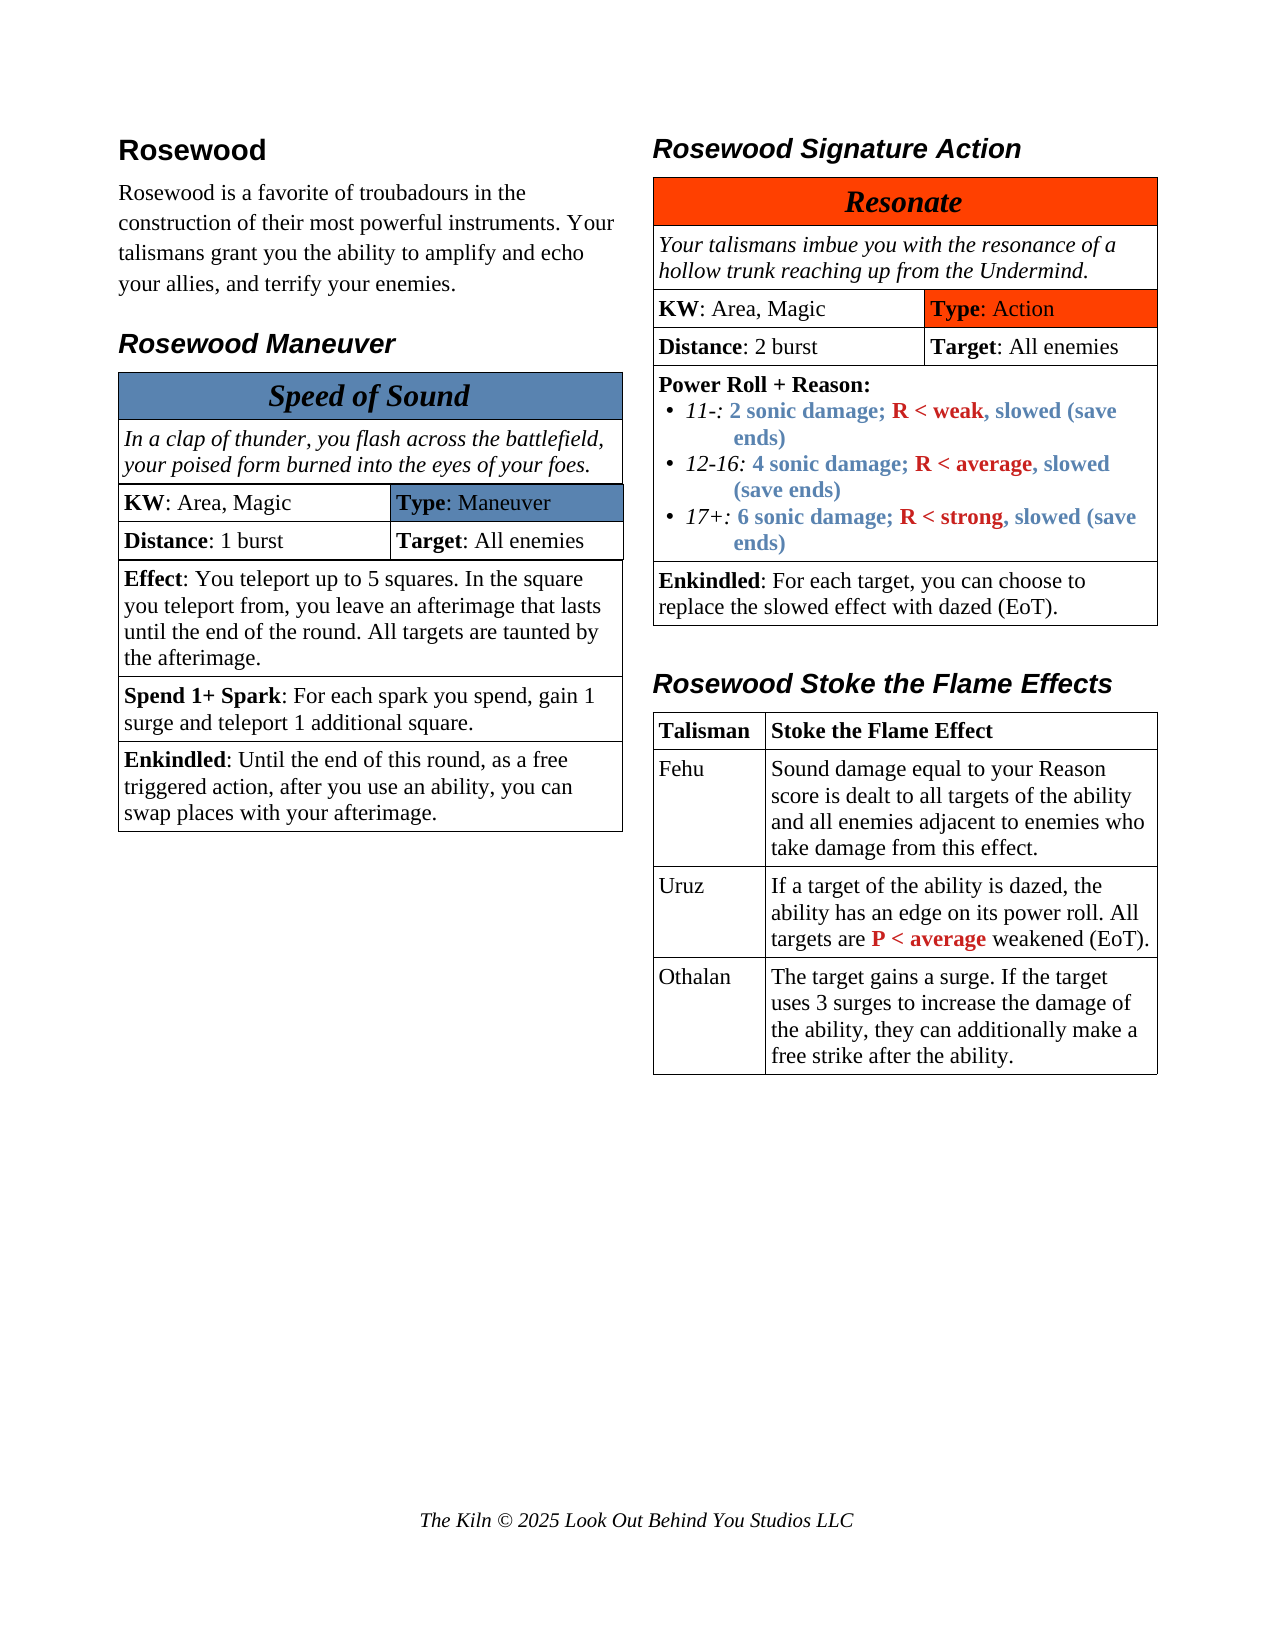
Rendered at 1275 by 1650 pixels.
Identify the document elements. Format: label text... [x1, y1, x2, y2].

subtitle Rosewood Maneuver [118, 327, 622, 359]
table_cell Fehu [654, 750, 765, 866]
table_cell Your talismans imbue you with the resonance of a hollow trunk reaching up from the Undermind. [654, 226, 1157, 289]
subtitle Rosewood [118, 133, 622, 166]
table_cell Target: All enemies [925, 328, 1157, 365]
table_cell If a target of the ability is dazed, the ability has an edge on its power roll. All targets are P < average weakened (EoT). [766, 867, 1157, 957]
table_header Power Roll + Reason: 11-: 2 sonic damage; R < weak, slowed (save ends) 12-16: 4 sonic damage; R < average, slowed (save ends) 17+: 6 sonic damage; R < strong, slowed (save ends) [654, 366, 1157, 561]
table_header Effect: You teleport up to 5 squares. In the square you teleport from, you leave an afterimage that lasts until the end of the round. All targets are taunted by the afterimage. [119, 561, 622, 676]
subtitle Rosewood Stoke the Flame Effects [652, 667, 1157, 699]
table_header KW: Area, Magic [119, 485, 390, 521]
table_header KW: Area, Magic [654, 290, 924, 327]
table_header Speed of Sound [119, 373, 622, 419]
table_cell Sound damage equal to your Reason score is dealt to all targets of the ability and all enemies adjacent to enemies who take damage from this effect. [766, 750, 1157, 866]
table_cell The target gains a surge. If the target uses 3 surges to increase the damage of the ability, they can additionally make a free strike after the ability. [766, 958, 1157, 1074]
table_header Talisman [654, 713, 765, 749]
text Rosewood is a favorite of troubadours in the construction of their most powerful instruments. Your talismans grant you the ability to amplify and echo your allies, and terrify your enemies. [118, 179, 622, 296]
table_cell Target: All enemies [391, 522, 623, 559]
table_header Type: Action [925, 290, 1157, 327]
table_cell Distance: 2 burst [654, 328, 924, 365]
table_cell Othalan [654, 958, 765, 1074]
table_cell Enkindled: For each target, you can choose to replace the slowed effect with dazed (EoT). [654, 562, 1157, 625]
table_cell Spend 1+ Spark: For each spark you spend, gain 1 surge and teleport 1 additional square. [119, 677, 622, 741]
subtitle Rosewood Signature Action [652, 133, 1157, 164]
table_cell In a clap of thunder, you flash across the battlefield, your poised form burned into the eyes of your foes. [119, 420, 622, 483]
table_header Type: Maneuver [391, 485, 623, 521]
table_cell Enkindled: Until the end of this round, as a free triggered action, after you use an ability, you can swap places with your afterimage. [119, 742, 622, 831]
table_header Resonate [654, 178, 1157, 225]
table_cell Distance: 1 burst [119, 522, 390, 559]
table_cell Uruz [654, 867, 765, 957]
table_header Stoke the Flame Effect [766, 713, 1157, 749]
